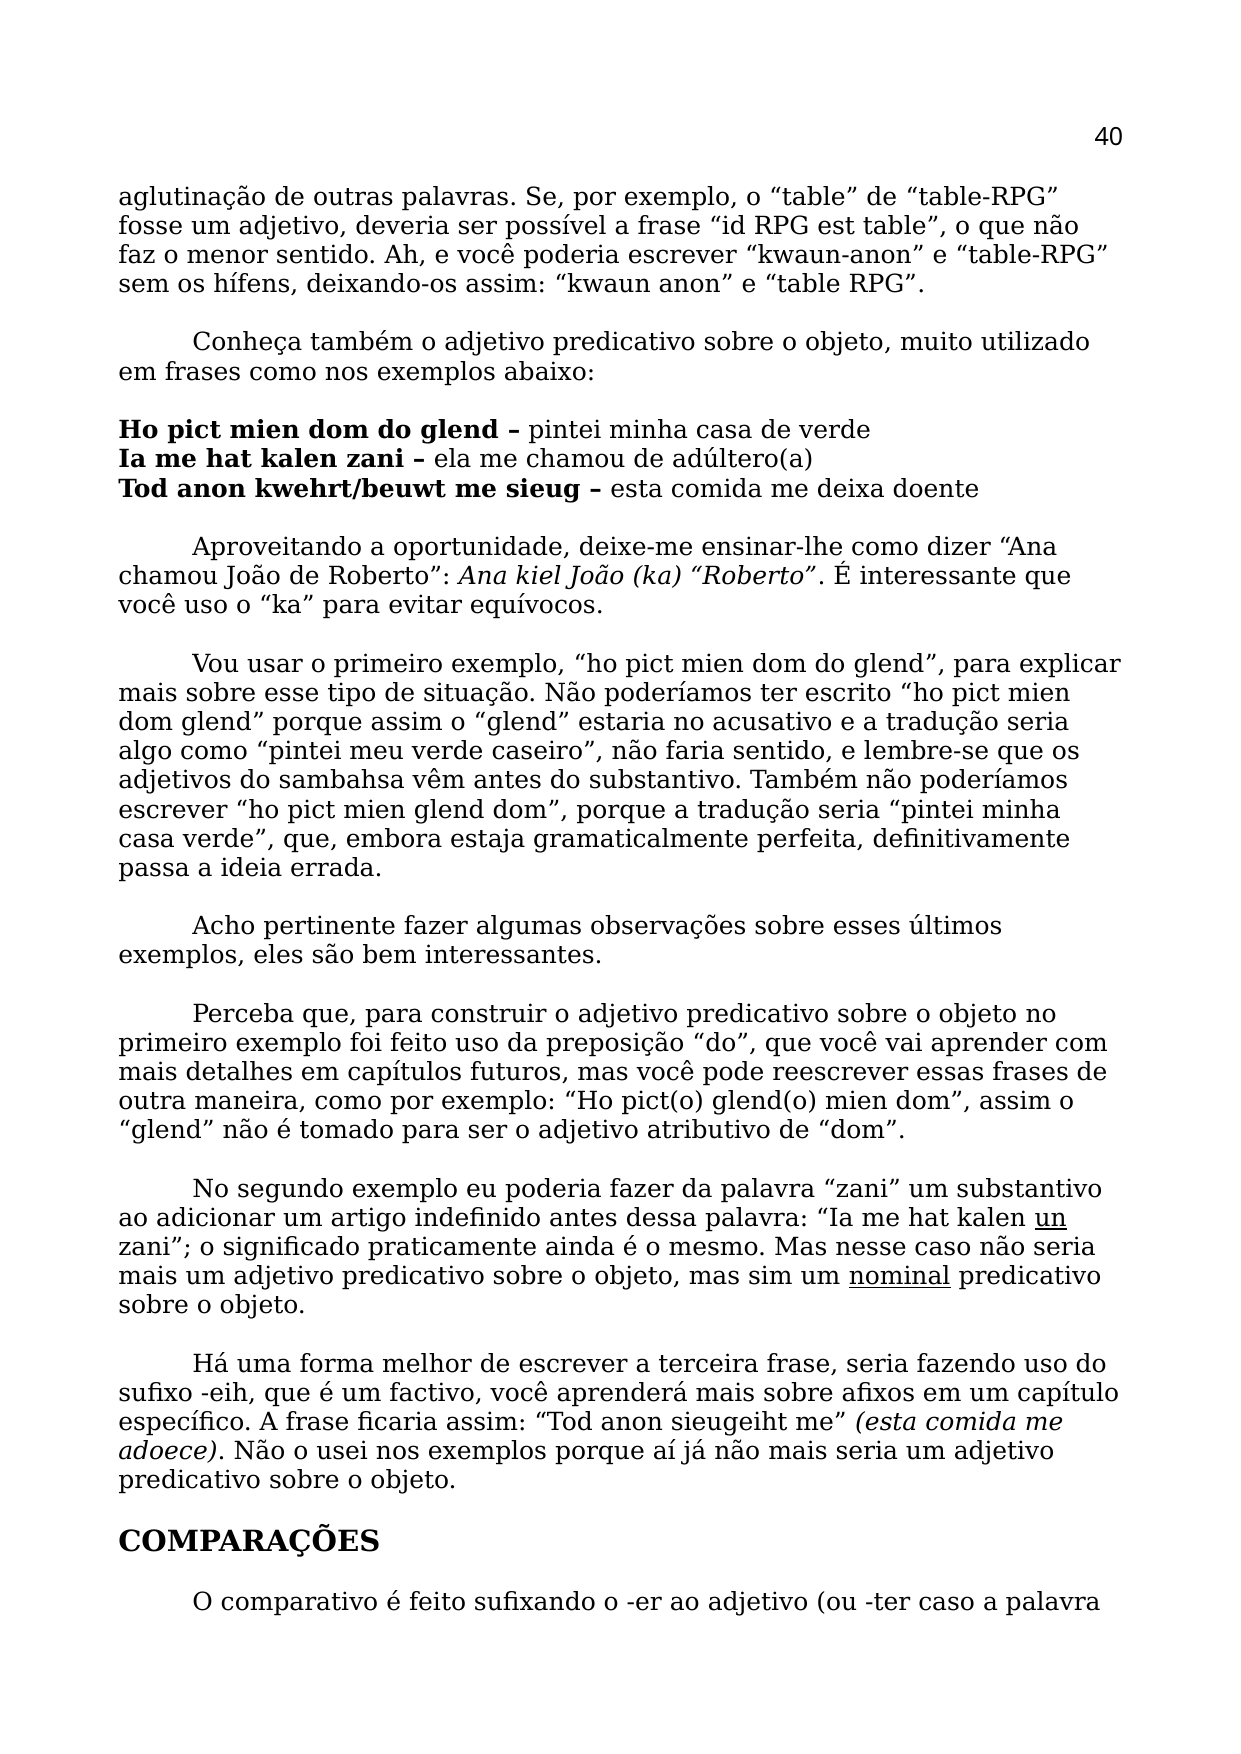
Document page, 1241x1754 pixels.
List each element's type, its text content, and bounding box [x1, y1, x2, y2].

text No segundo exemplo eu poderia fazer da palavra “zani” um substantivo ao adicionar um artigo indefinido antes dessa palavra: “Ia me hat kalen un zani”; o significado praticamente ainda é o mesmo. Mas nesse caso não seria mais um adjetivo predicativo sobre o objeto, mas sim um nominal predicativo sobre o objeto. [118, 1174, 1123, 1320]
text O comparativo é feito sufixando o -er ao adjetivo (ou -ter caso a palavra [118, 1587, 1123, 1617]
text aglutinação de outras palavras. Se, por exemplo, o “table” de “table-RPG” fosse um adjetivo, deveria ser possível a frase “id RPG est table”, o que não faz o menor sentido. Ah, e você poderia escrever “kwaun-anon” e “table-RPG” sem os hífens, deixando-os assim: “kwaun anon” e “table RPG”. [118, 182, 1123, 298]
text Conheça também o adjetivo predicativo sobre o objeto, muito utilizado em frases como nos exemplos abaixo: [118, 327, 1123, 386]
text Há uma forma melhor de escrever a terceira frase, seria fazendo uso do sufixo -eih, que é um factivo, você aprenderá mais sobre afixos em um capítulo específico. A frase ficaria assim: “Tod anon sieugeiht me” (esta comida me adoece). Não o usei nos exemplos porque aí já não mais seria um adjetivo predicativo sobre o objeto. [118, 1349, 1123, 1495]
text Aproveitando a oportunidade, deixe-me ensinar-lhe como dizer “Ana chamou João de Roberto”: Ana kiel João (ka) “Roberto”. É interessante que você uso o “ka” para evitar equívocos. [118, 532, 1123, 620]
text Vou usar o primeiro exemplo, “ho pict mien dom do glend”, para explicar mais sobre esse tipo de situação. Não poderíamos ter escrito “ho pict mien dom glend” porque assim o “glend” estaria no acusativo e a tradução seria algo como “pintei meu verde caseiro”, não faria sentido, e lembre-se que os adjetivos do sambahsa vêm antes do substantivo. Também não poderíamos escrever “ho pict mien glend dom”, porque a tradução seria “pintei minha casa verde”, que, embora estaja gramaticalmente perfeita, definitivamente passa a ideia errada. [118, 649, 1123, 882]
subtitle COMPARAÇÕES [118, 1524, 1123, 1558]
text Acho pertinente fazer algumas observações sobre esses últimos exemplos, eles são bem interessantes. [118, 911, 1123, 970]
text Ia me hat kalen zani – ela me chamou de adúltero(a) [118, 444, 1123, 474]
text Perceba que, para construir o adjetivo predicativo sobre o objeto no primeiro exemplo foi feito uso da preposição “do”, que você vai aprender com mais detalhes em capítulos futuros, mas você pode reescrever essas frases de outra maneira, como por exemplo: “Ho pict(o) glend(o) mien dom”, assim o “glend” não é tomado para ser o adjetivo atributivo de “dom”. [118, 999, 1123, 1145]
text Ho pict mien dom do glend – pintei minha casa de verde [118, 415, 1123, 444]
text Tod anon kwehrt/beuwt me sieug – esta comida me deixa doente [118, 474, 1123, 503]
